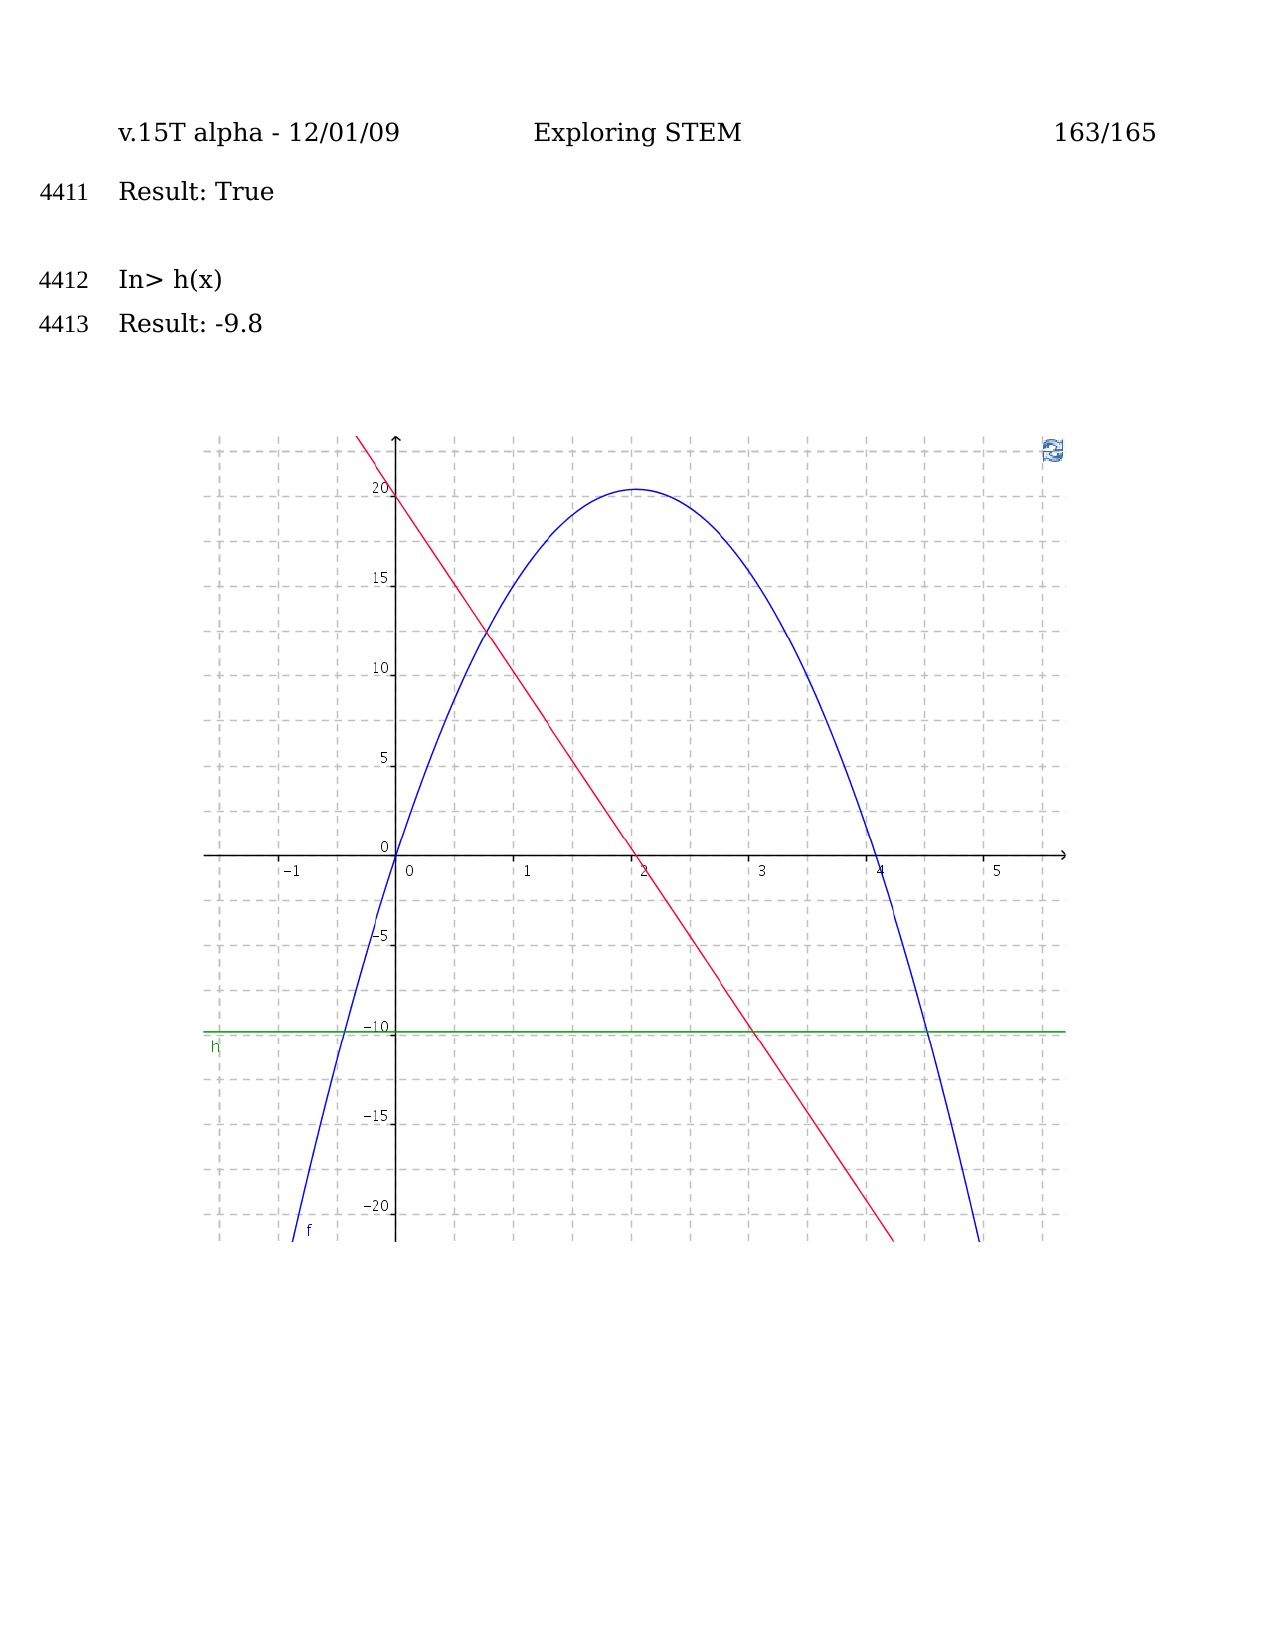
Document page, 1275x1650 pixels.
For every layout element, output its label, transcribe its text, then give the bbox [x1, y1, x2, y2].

picture [203, 436, 1066, 1242]
text In> h(x) [118, 265, 1157, 294]
text Result: -9.8 [118, 309, 1157, 338]
text Result: True [118, 177, 1157, 206]
